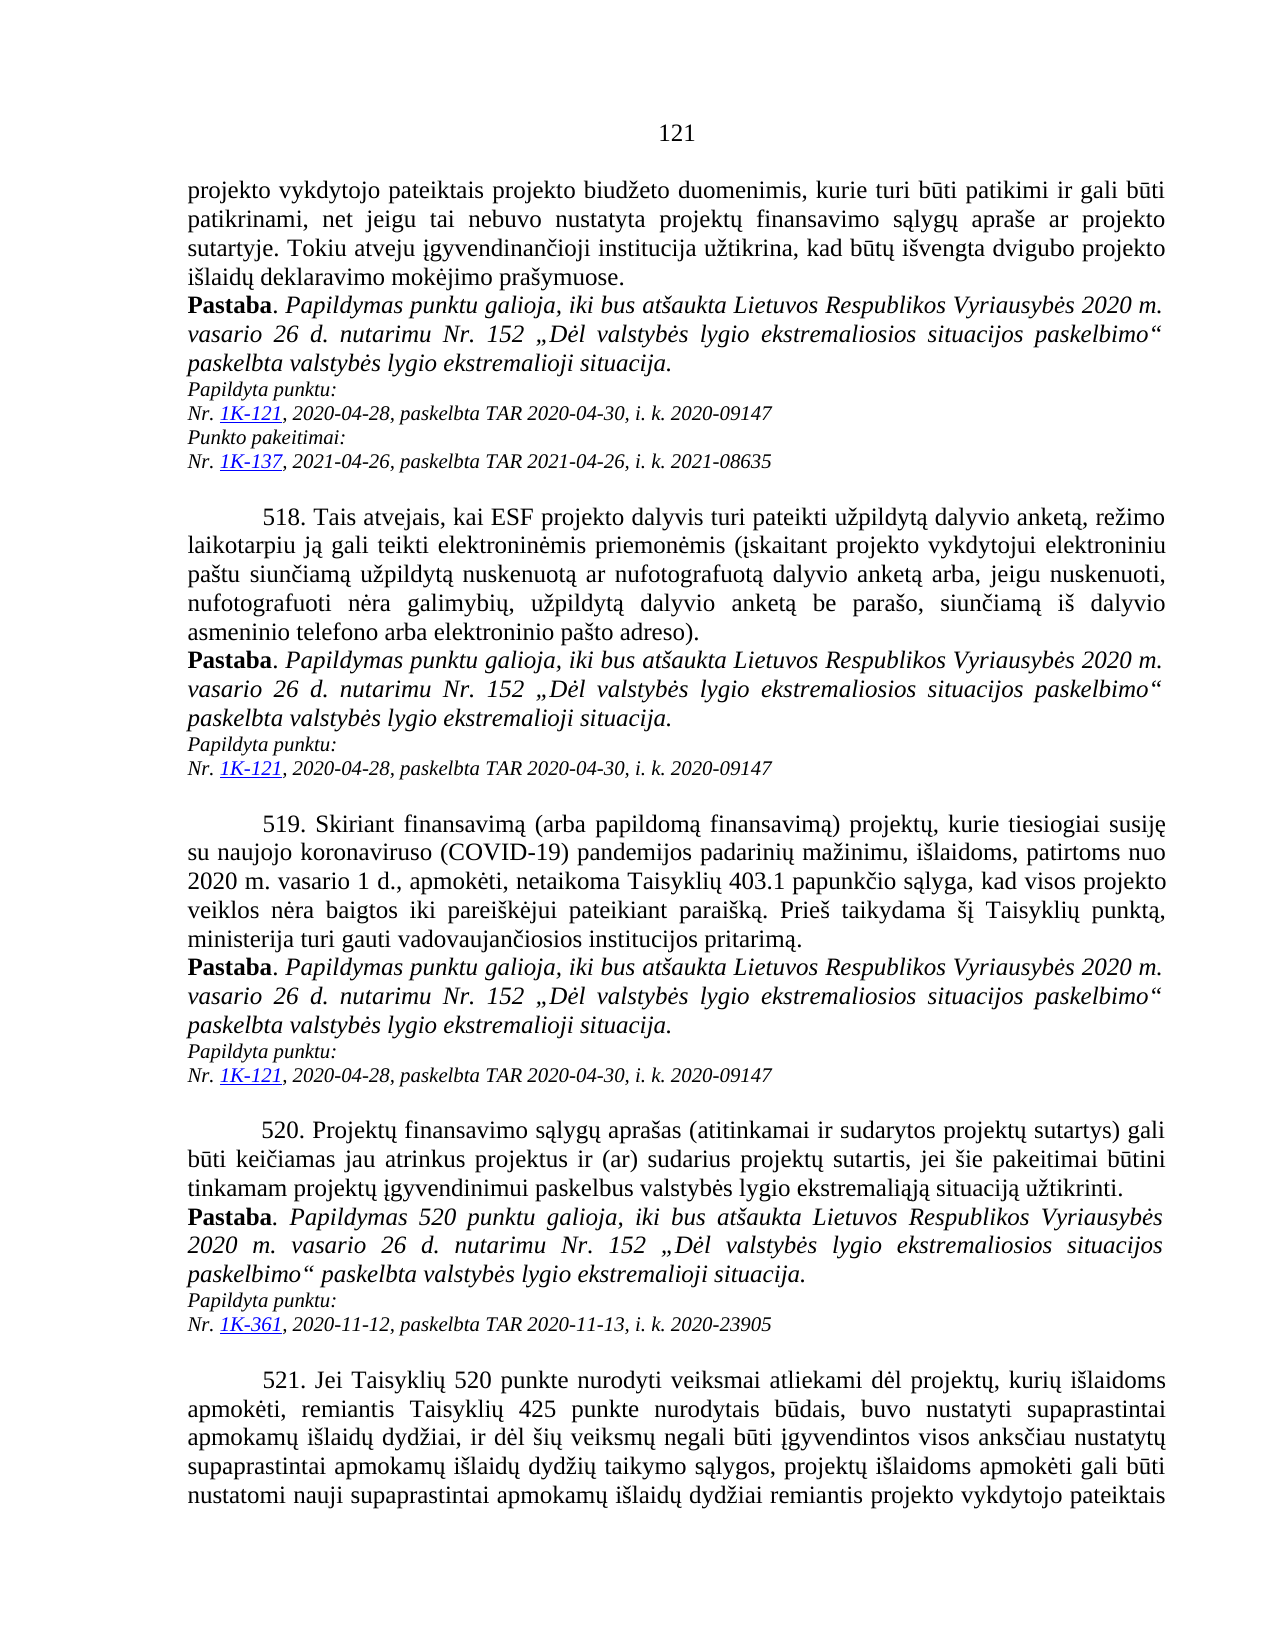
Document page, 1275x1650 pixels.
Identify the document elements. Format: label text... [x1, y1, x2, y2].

text Punkto pakeitimai: [187, 425, 1167, 449]
text Nr. 1K-137, 2021-04-26, paskelbta TAR 2021-04-26, i. k. 2021-08635 [187, 449, 1167, 473]
text Nr. 1K-361, 2020-11-12, paskelbta TAR 2020-11-13, i. k. 2020-23905 [187, 1312, 1167, 1336]
text Nr. 1K-121, 2020-04-28, paskelbta TAR 2020-04-30, i. k. 2020-09147 [187, 1063, 1167, 1087]
text 519. Skiriant finansavimą (arba papildomą finansavimą) projektų, kurie tiesiogiai susiję su naujojo koronaviruso (COVID-19) pandemijos padarinių mažinimu, išlaidoms, patirtoms nuo 2020 m. vasario 1 d., apmokėti, netaikoma Taisyklių 403.1 papunkčio sąlyga, kad visos projekto veiklos nėra baigtos iki pareiškėjui pateikiant paraišką. Prieš taikydama šį Taisyklių punktą, ministerija turi gauti vadovaujančiosios institucijos pritarimą. [187, 809, 1167, 952]
text 521. Jei Taisyklių 520 punkte nurodyti veiksmai atliekami dėl projektų, kurių išlaidoms apmokėti, remiantis Taisyklių 425 punkte nurodytais būdais, buvo nustatyti supaprastintai apmokamų išlaidų dydžiai, ir dėl šių veiksmų negali būti įgyvendintos visos anksčiau nustatytų supaprastintai apmokamų išlaidų dydžių taikymo sąlygos, projektų išlaidoms apmokėti gali būti nustatomi nauji supaprastintai apmokamų išlaidų dydžiai remiantis projekto vykdytojo pateiktais [187, 1365, 1167, 1509]
text Nr. 1K-121, 2020-04-28, paskelbta TAR 2020-04-30, i. k. 2020-09147 [187, 401, 1167, 425]
text projekto vykdytojo pateiktais projekto biudžeto duomenimis, kurie turi būti patikimi ir gali būti patikrinami, net jeigu tai nebuvo nustatyta projektų finansavimo sąlygų apraše ar projekto sutartyje. Tokiu atveju įgyvendinančioji institucija užtikrina, kad būtų išvengta dvigubo projekto išlaidų deklaravimo mokėjimo prašymuose. [187, 176, 1167, 291]
text Papildyta punktu: [187, 732, 1167, 756]
text 518. Tais atvejais, kai ESF projekto dalyvis turi pateikti užpildytą dalyvio anketą, režimo laikotarpiu ją gali teikti elektroninėmis priemonėmis (įskaitant projekto vykdytojui elektroniniu paštu siunčiamą užpildytą nuskenuotą ar nufotografuotą dalyvio anketą arba, jeigu nuskenuoti, nufotografuoti nėra galimybių, užpildytą dalyvio anketą be parašo, siunčiamą iš dalyvio asmeninio telefono arba elektroninio pašto adreso). [187, 502, 1167, 646]
text Papildyta punktu: [187, 1039, 1167, 1063]
text Papildyta punktu: [187, 1288, 1167, 1312]
text Pastaba. Papildymas punktu galioja, iki bus atšaukta Lietuvos Respublikos Vyriausybės 2020 m. vasario 26 d. nutarimu Nr. 152 „Dėl valstybės lygio ekstremaliosios situacijos paskelbimo“ paskelbta valstybės lygio ekstremalioji situacija. [187, 646, 1167, 732]
text Pastaba. Papildymas punktu galioja, iki bus atšaukta Lietuvos Respublikos Vyriausybės 2020 m. vasario 26 d. nutarimu Nr. 152 „Dėl valstybės lygio ekstremaliosios situacijos paskelbimo“ paskelbta valstybės lygio ekstremalioji situacija. [187, 291, 1167, 377]
text Nr. 1K-121, 2020-04-28, paskelbta TAR 2020-04-30, i. k. 2020-09147 [187, 756, 1167, 780]
text Pastaba. Papildymas 520 punktu galioja, iki bus atšaukta Lietuvos Respublikos Vyriausybės 2020 m. vasario 26 d. nutarimu Nr. 152 „Dėl valstybės lygio ekstremaliosios situacijos paskelbimo“ paskelbta valstybės lygio ekstremalioji situacija. [187, 1202, 1167, 1288]
text Pastaba. Papildymas punktu galioja, iki bus atšaukta Lietuvos Respublikos Vyriausybės 2020 m. vasario 26 d. nutarimu Nr. 152 „Dėl valstybės lygio ekstremaliosios situacijos paskelbimo“ paskelbta valstybės lygio ekstremalioji situacija. [187, 952, 1167, 1039]
text 520. Projektų finansavimo sąlygų aprašas (atitinkamai ir sudarytos projektų sutartys) gali būti keičiamas jau atrinkus projektus ir (ar) sudarius projektų sutartis, jei šie pakeitimai būtini tinkamam projektų įgyvendinimui paskelbus valstybės lygio ekstremaliąją situaciją užtikrinti. [187, 1116, 1167, 1202]
text Papildyta punktu: [187, 377, 1167, 401]
